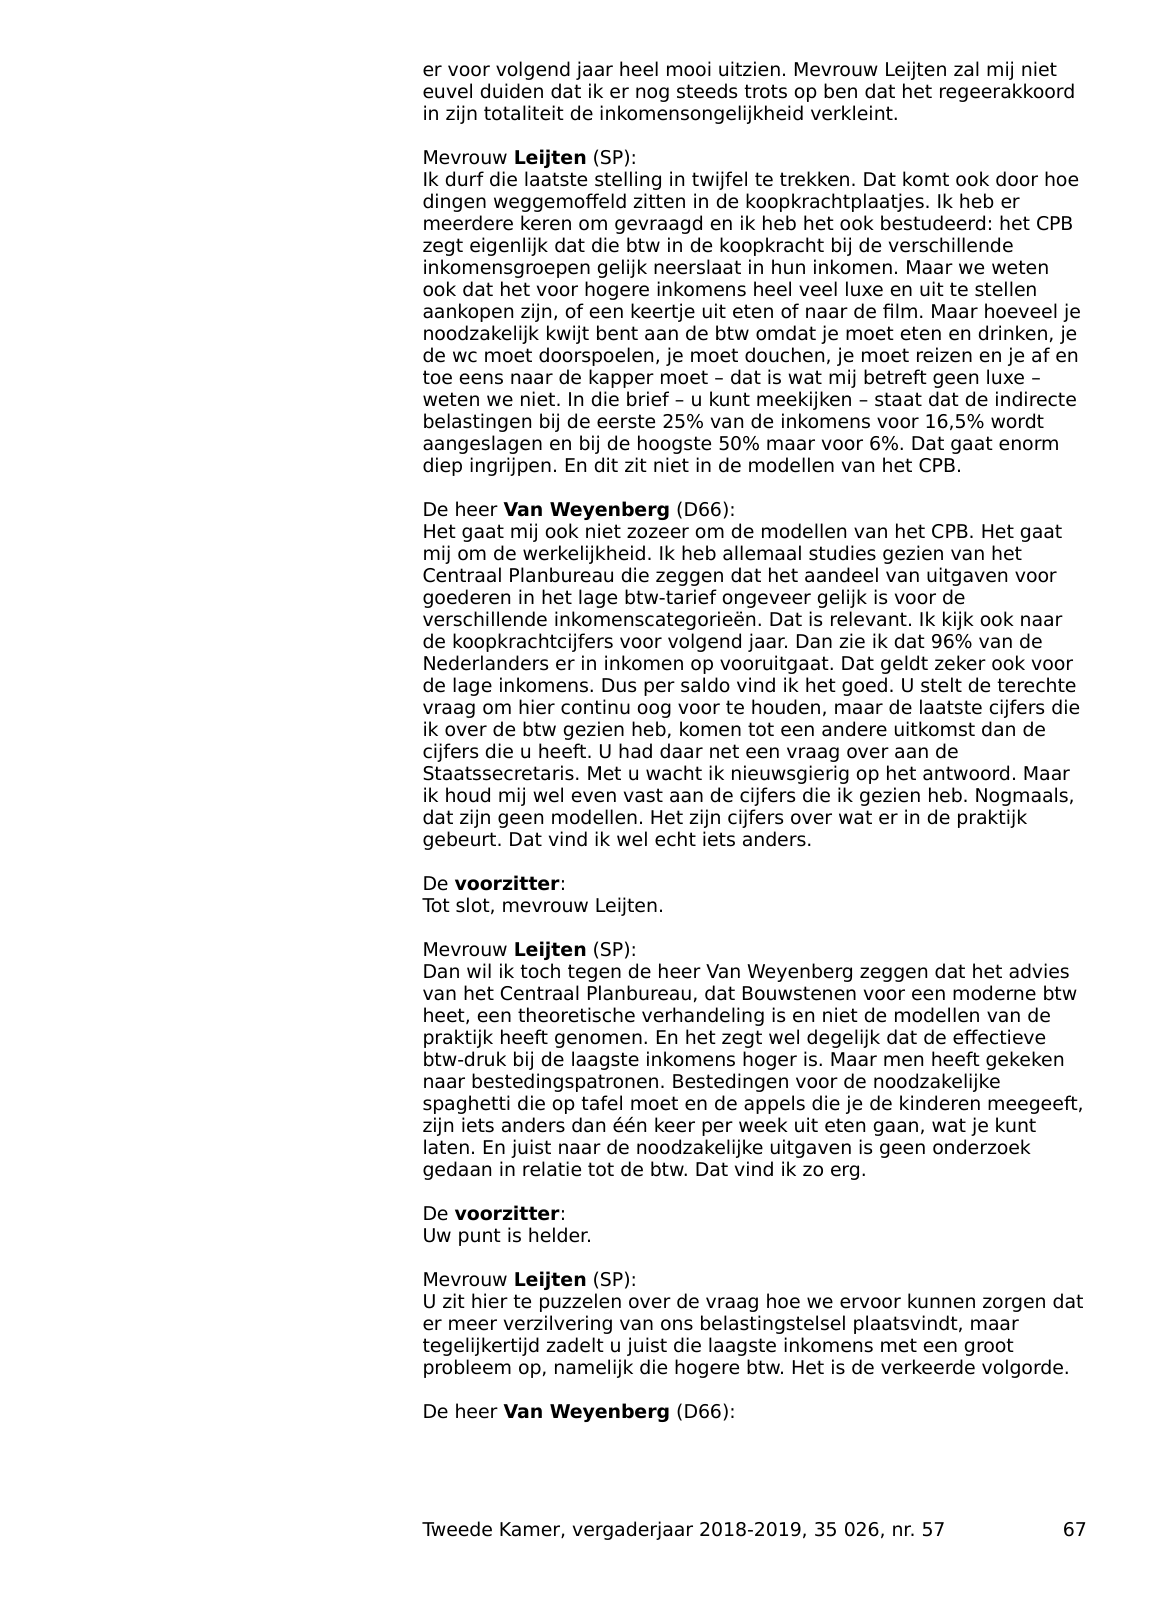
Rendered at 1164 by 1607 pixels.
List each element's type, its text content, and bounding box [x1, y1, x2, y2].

text Dan wil ik toch tegen de heer Van Weyenberg zeggen dat het advies van het Centraal Planbureau, dat Bouwstenen voor een moderne btw heet, een theoretische verhandeling is en niet de modellen van de praktijk heeft genomen. En het zegt wel degelijk dat de effectieve btw-druk bij de laagste inkomens hoger is. Maar men heeft gekeken naar bestedingspatronen. Bestedingen voor de noodzakelijke spaghetti die op tafel moet en de appels die je de kinderen meegeeft, zijn iets anders dan één keer per week uit eten gaan, wat je kunt laten. En juist naar de noodzakelijke uitgaven is geen onderzoek gedaan in relatie tot de btw. Dat vind ik zo erg. [422, 961, 1087, 1181]
text De heer Van Weyenberg (D66): [422, 1401, 1087, 1423]
text De voorzitter: [422, 873, 1087, 895]
text er voor volgend jaar heel mooi uitzien. Mevrouw Leijten zal mij niet euvel duiden dat ik er nog steeds trots op ben dat het regeerakkoord in zijn totaliteit de inkomensongelijkheid verkleint. [422, 59, 1087, 125]
text Uw punt is helder. [422, 1225, 1087, 1247]
text Tot slot, mevrouw Leijten. [422, 895, 1087, 917]
text Mevrouw Leijten (SP): [422, 939, 1087, 961]
text U zit hier te puzzelen over de vraag hoe we ervoor kunnen zorgen dat er meer verzilvering van ons belastingstelsel plaatsvindt, maar tegelijkertijd zadelt u juist die laagste inkomens met een groot probleem op, namelijk die hogere btw. Het is de verkeerde volgorde. [422, 1291, 1087, 1379]
text Mevrouw Leijten (SP): [422, 1269, 1087, 1291]
text De voorzitter: [422, 1203, 1087, 1225]
text Mevrouw Leijten (SP): [422, 147, 1087, 169]
text De heer Van Weyenberg (D66): [422, 499, 1087, 521]
text Ik durf die laatste stelling in twijfel te trekken. Dat komt ook door hoe dingen weggemoffeld zitten in de koopkrachtplaatjes. Ik heb er meerdere keren om gevraagd en ik heb het ook bestudeerd: het CPB zegt eigenlijk dat die btw in de koopkracht bij de verschillende inkomensgroepen gelijk neerslaat in hun inkomen. Maar we weten ook dat het voor hogere inkomens heel veel luxe en uit te stellen aankopen zijn, of een keertje uit eten of naar de film. Maar hoeveel je noodzakelijk kwijt bent aan de btw omdat je moet eten en drinken, je de wc moet doorspoelen, je moet douchen, je moet reizen en je af en toe eens naar de kapper moet – dat is wat mij betreft geen luxe – weten we niet. In die brief – u kunt meekijken – staat dat de indirecte belastingen bij de eerste 25% van de inkomens voor 16,5% wordt aangeslagen en bij de hoogste 50% maar voor 6%. Dat gaat enorm diep ingrijpen. En dit zit niet in de modellen van het CPB. [422, 169, 1087, 477]
text Het gaat mij ook niet zozeer om de modellen van het CPB. Het gaat mij om de werkelijkheid. Ik heb allemaal studies gezien van het Centraal Planbureau die zeggen dat het aandeel van uitgaven voor goederen in het lage btw-tarief ongeveer gelijk is voor de verschillende inkomenscategorieën. Dat is relevant. Ik kijk ook naar de koopkrachtcijfers voor volgend jaar. Dan zie ik dat 96% van de Nederlanders er in inkomen op vooruitgaat. Dat geldt zeker ook voor de lage inkomens. Dus per saldo vind ik het goed. U stelt de terechte vraag om hier continu oog voor te houden, maar de laatste cijfers die ik over de btw gezien heb, komen tot een andere uitkomst dan de cijfers die u heeft. U had daar net een vraag over aan de Staatssecretaris. Met u wacht ik nieuwsgierig op het antwoord. Maar ik houd mij wel even vast aan de cijfers die ik gezien heb. Nogmaals, dat zijn geen modellen. Het zijn cijfers over wat er in de praktijk gebeurt. Dat vind ik wel echt iets anders. [422, 521, 1087, 851]
